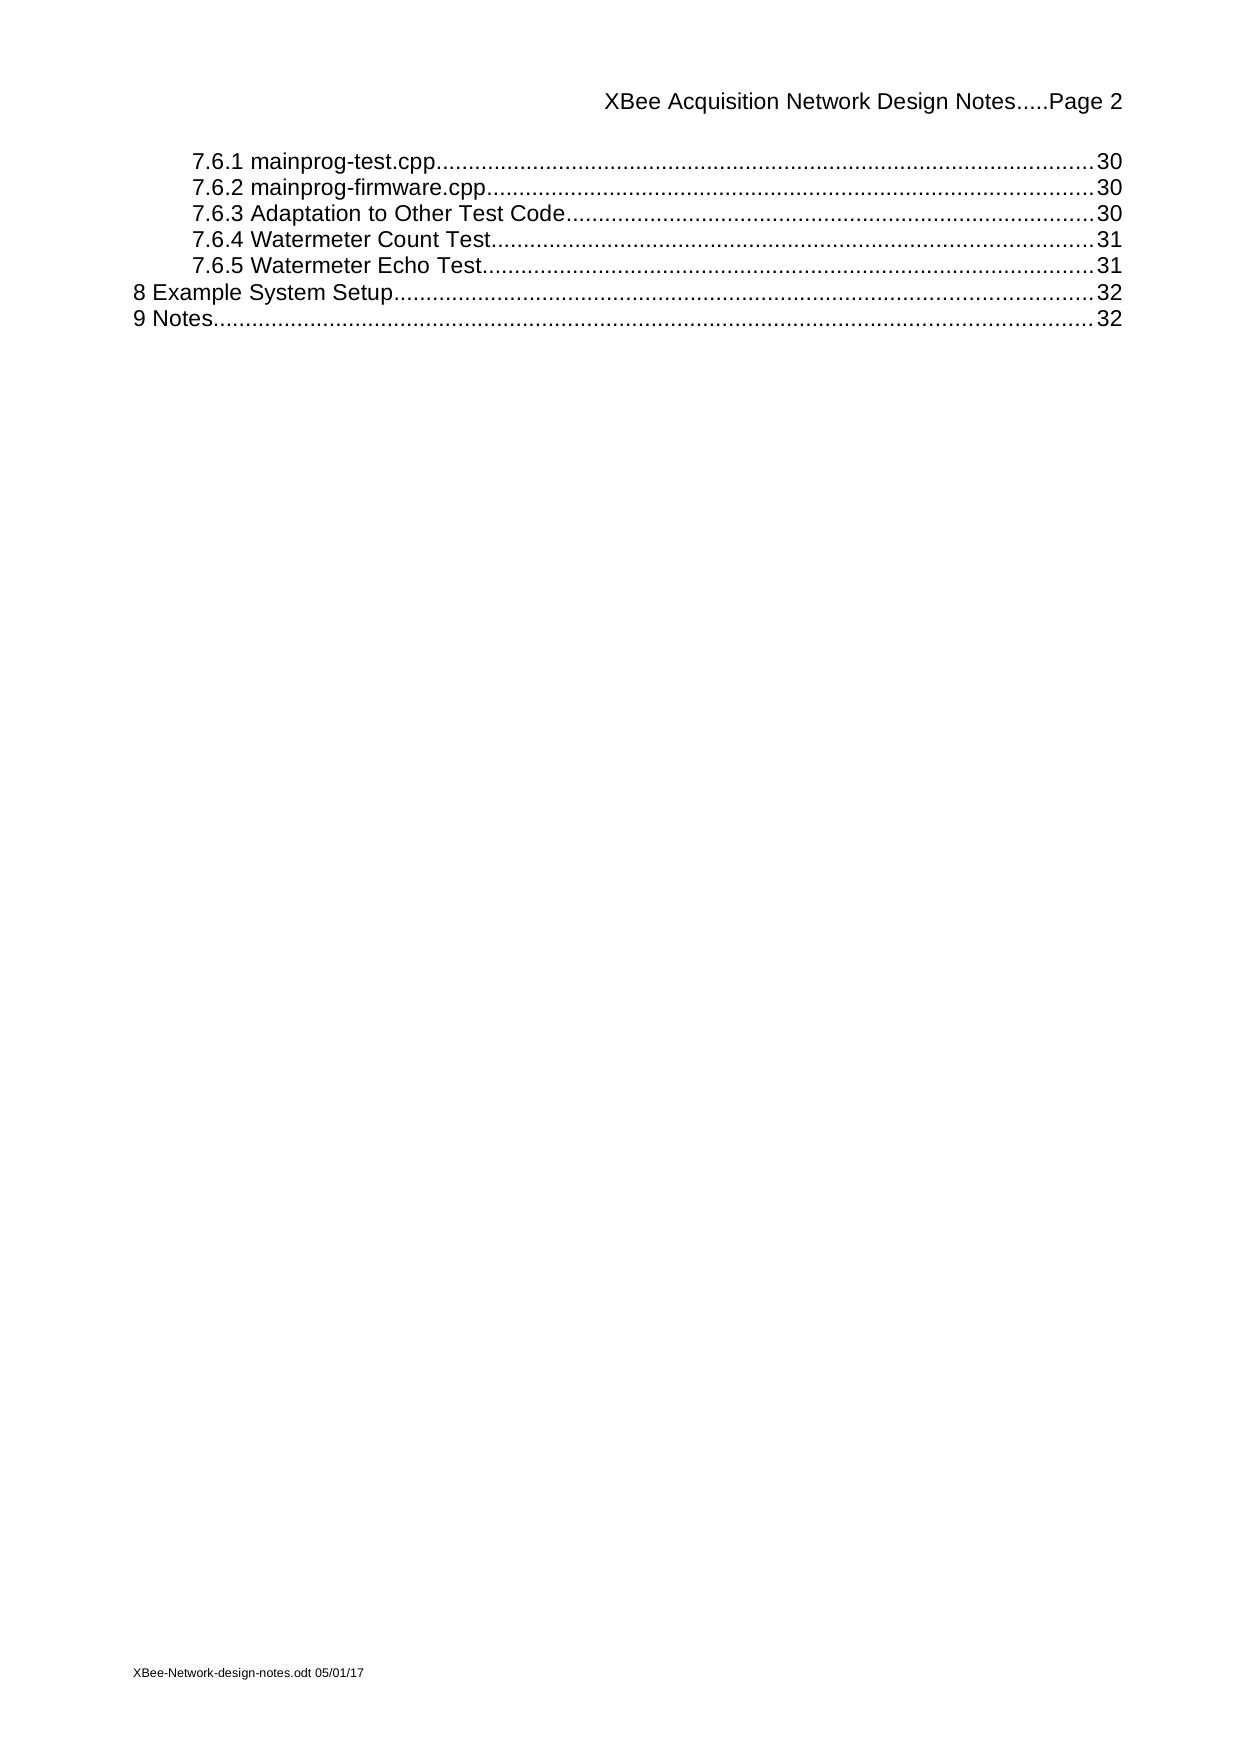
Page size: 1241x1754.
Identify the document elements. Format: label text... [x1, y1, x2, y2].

text 7.6.5 Watermeter Echo Test 31 [192, 253, 1123, 279]
text 8 Example System Setup 32 [133, 279, 1123, 305]
text 9 Notes 32 [133, 305, 1123, 331]
text 7.6.1 mainprog-test.cpp 30 [192, 149, 1123, 175]
text 7.6.2 mainprog-firmware.cpp 30 [192, 175, 1123, 201]
text 7.6.4 Watermeter Count Test 31 [192, 227, 1123, 253]
text 7.6.3 Adaptation to Other Test Code 30 [192, 201, 1123, 227]
